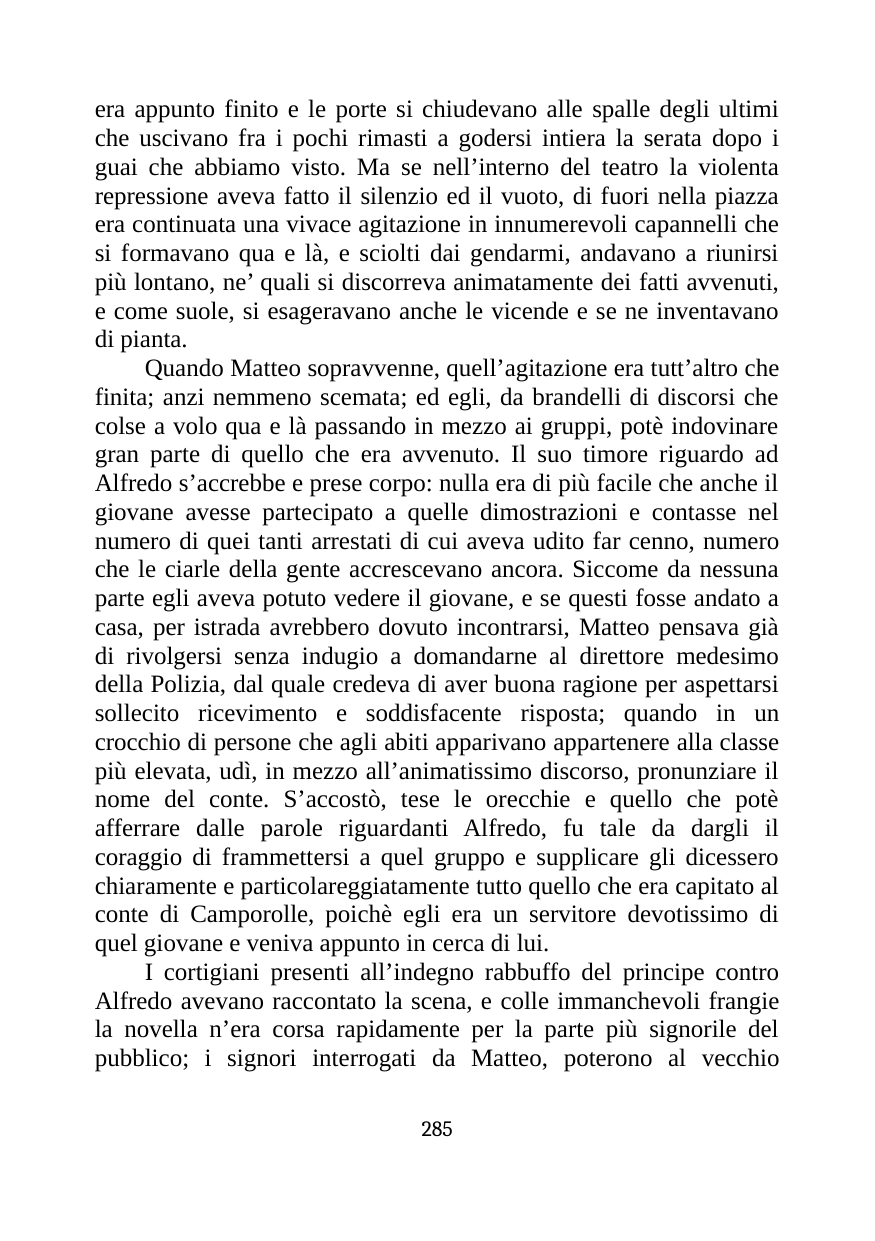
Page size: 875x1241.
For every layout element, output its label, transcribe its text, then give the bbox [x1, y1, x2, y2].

text era appunto finito e le porte si chiudevano alle spalle degli ultimi che uscivano fra i pochi rimasti a godersi intiera la serata dopo i guai che abbiamo visto. Ma se nell’interno del teatro la violenta repressione aveva fatto il silenzio ed il vuoto, di fuori nella piazza era continuata una vivace agitazione in innumerevoli capannelli che si formavano qua e là, e sciolti dai gendarmi, andavano a riunirsi più lontano, ne’ quali si discorreva animatamente dei fatti avvenuti, e come suole, si esageravano anche le vicende e se ne inventavano di pianta. [94, 94, 779, 353]
text I cortigiani presenti all’indegno rabbuffo del principe contro Alfredo avevano raccontato la scena, e colle immanchevoli frangie la novella n’era corsa rapidamente per la parte più signorile del pubblico; i signori interrogati da Matteo, poterono al vecchio [94, 957, 779, 1072]
text Quando Matteo sopravvenne, quell’agitazione era tutt’altro che finita; anzi nemmeno scemata; ed egli, da brandelli di discorsi che colse a volo qua e là passando in mezzo ai gruppi, potè indovinare gran parte di quello che era avvenuto. Il suo timore riguardo ad Alfredo s’accrebbe e prese corpo: nulla era di più facile che anche il giovane avesse partecipato a quelle dimostrazioni e contasse nel numero di quei tanti arrestati di cui aveva udito far cenno, numero che le ciarle della gente accrescevano ancora. Siccome da nessuna parte egli aveva potuto vedere il giovane, e se questi fosse andato a casa, per istrada avrebbero dovuto incontrarsi, Matteo pensava già di rivolgersi senza indugio a domandarne al direttore medesimo della Polizia, dal quale credeva di aver buona ragione per aspettarsi sollecito ricevimento e soddisfacente risposta; quando in un crocchio di persone che agli abiti apparivano appartenere alla classe più elevata, udì, in mezzo all’animatissimo discorso, pronunziare il nome del conte. S’accostò, tese le orecchie e quello che potè afferrare dalle parole riguardanti Alfredo, fu tale da dargli il coraggio di frammettersi a quel gruppo e supplicare gli dicessero chiaramente e particolareggiatamente tutto quello che era capitato al conte di Camporolle, poichè egli era un servitore devotissimo di quel giovane e veniva appunto in cerca di lui. [94, 353, 779, 957]
